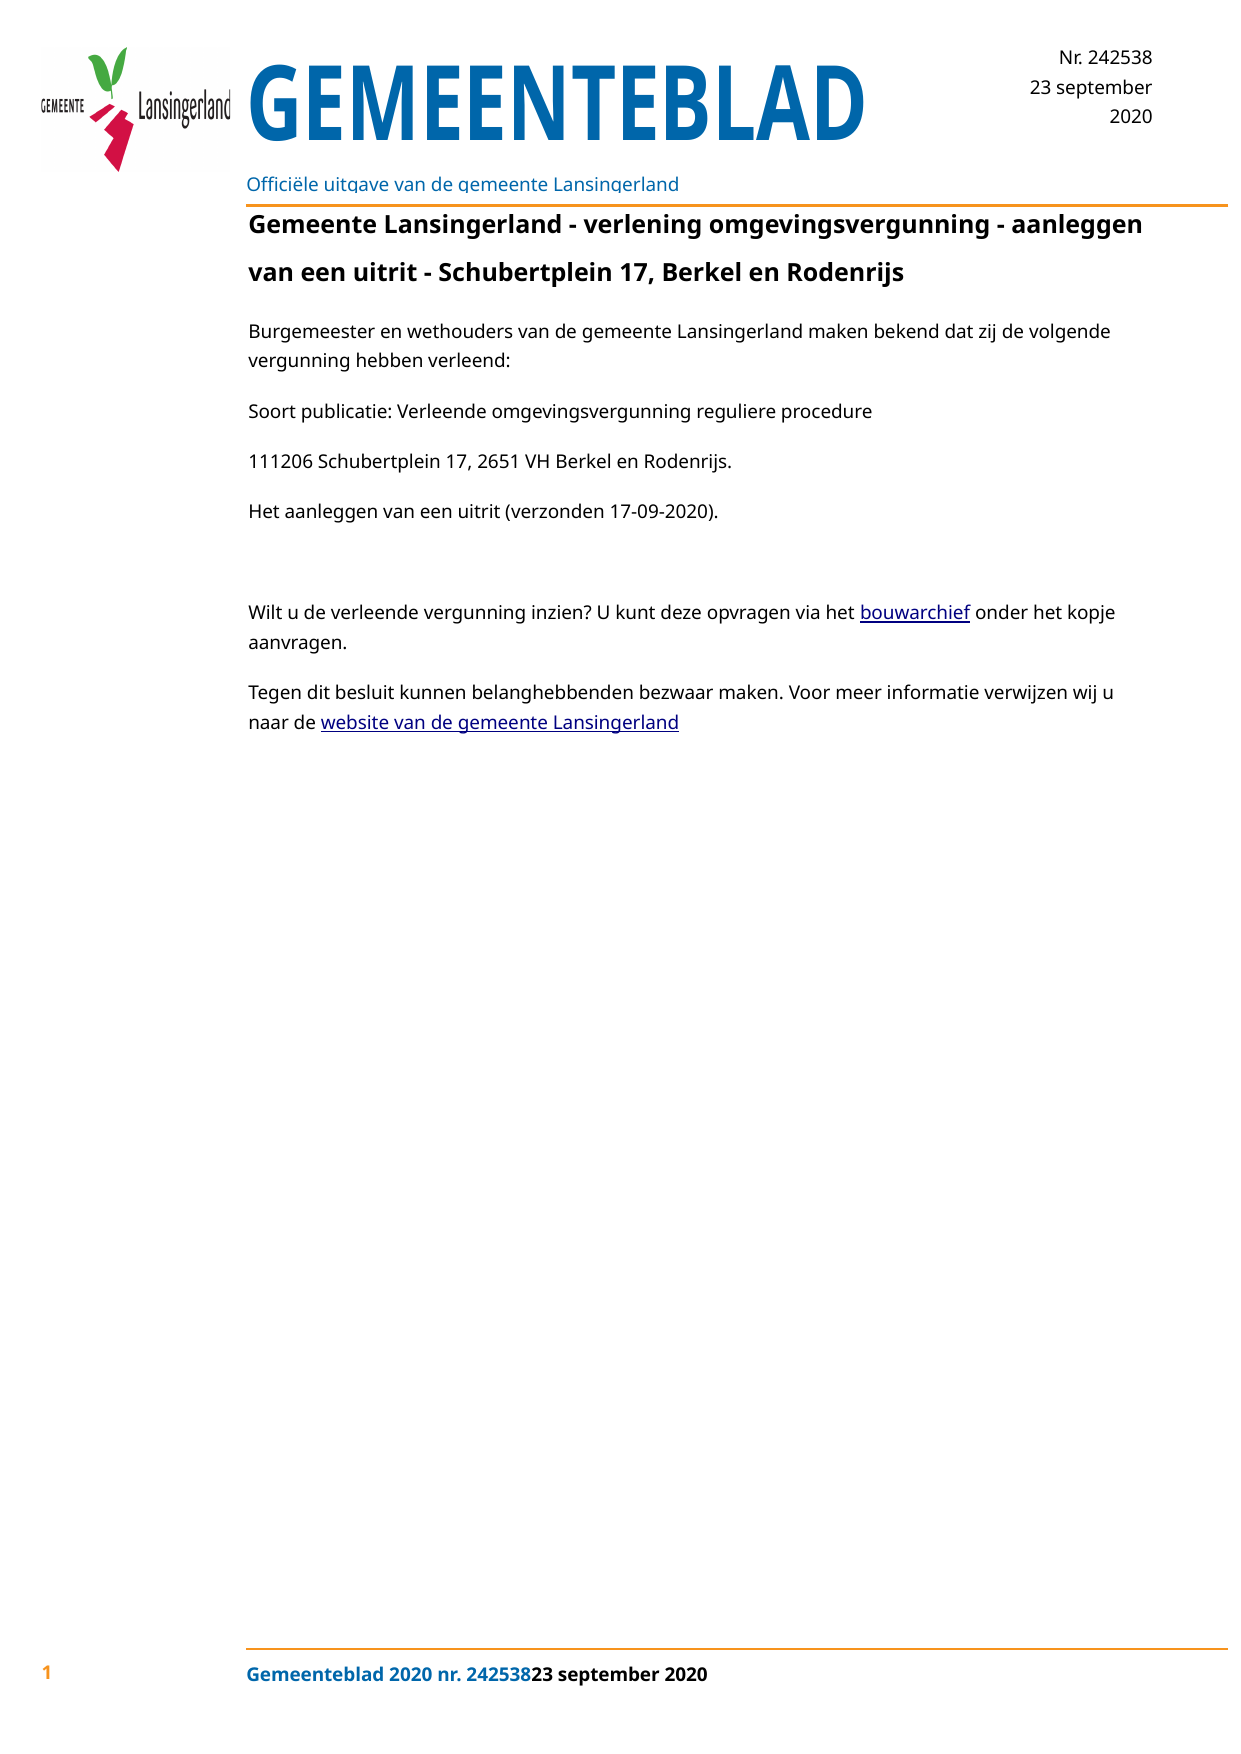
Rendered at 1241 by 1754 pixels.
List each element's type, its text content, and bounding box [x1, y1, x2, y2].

text Het aanleggen van een uitrit (verzonden 17-09-2020). [248, 499, 1152, 524]
text Soort publicatie: Verleende omgevingsvergunning reguliere procedure [248, 398, 1152, 424]
text Wilt u de verleende vergunning inzien? U kunt deze opvragen via het bouwarchief onder het kopje aanvragen. [248, 599, 1152, 655]
picture [41, 47, 231, 172]
text 111206 Schubertplein 17, 2651 VH Berkel en Rodenrijs. [248, 448, 1152, 474]
text Burgemeester en wethouders van de gemeente Lansingerland maken bekend dat zij de volgende vergunning hebben verleend: [248, 318, 1152, 373]
text Tegen dit besluit kunnen belanghebbenden bezwaar maken. Voor meer informatie verwijzen wij u naar de website van de gemeente Lansingerland [248, 679, 1152, 735]
text Gemeente Lansingerland - verlening omgevingsvergunning - aanleggen van een uitrit - Schubertplein 17, Berkel en Rodenrijs [248, 207, 1152, 288]
